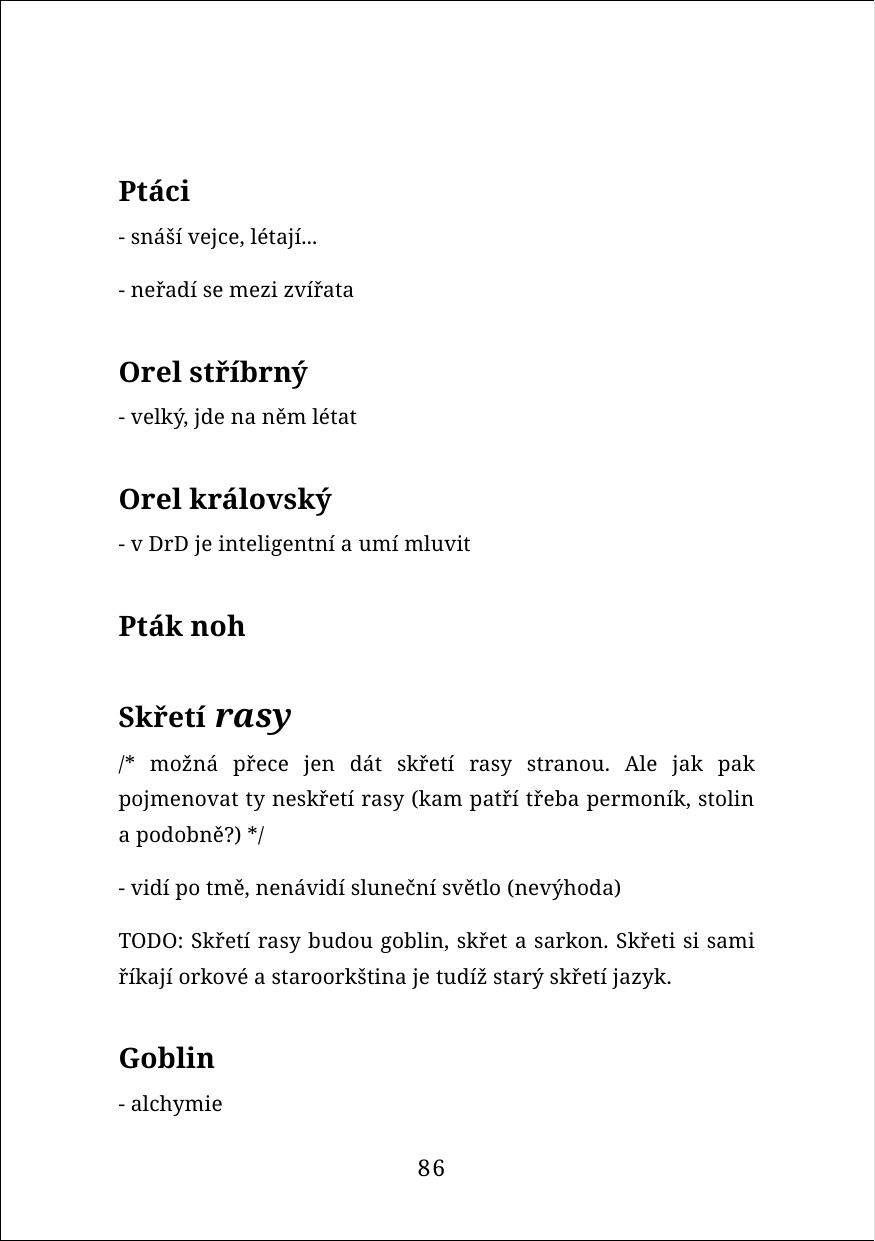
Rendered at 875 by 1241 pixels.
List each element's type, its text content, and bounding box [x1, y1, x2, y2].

text /* možná přece jen dát skřetí rasy stranou. Ale jak pak pojmenovat ty neskřetí rasy (kam patří třeba permoník, stolin a podobně?) */ [118, 749, 756, 848]
text - v DrD je inteligentní a umí mluvit [118, 529, 756, 557]
subtitle Pták noh [118, 606, 756, 644]
text - vidí po tmě, nenávidí sluneční světlo (nevýhoda) [118, 873, 756, 901]
text - velký, jde na něm létat [118, 402, 756, 431]
subtitle Ptáci [118, 172, 756, 210]
subtitle Orel královský [118, 479, 756, 517]
text TODO: Skřetí rasy budou goblin, skřet a sarkon. Skřeti si sami říkají orkové a staroorkština je tudíž starý skřetí jazyk. [118, 926, 756, 990]
text - neřadí se mezi zvířata [118, 275, 756, 303]
text - alchymie [118, 1089, 756, 1117]
subtitle Goblin [118, 1039, 756, 1077]
text - snáší vejce, létají... [118, 222, 756, 250]
subtitle Orel stříbrný [118, 352, 756, 390]
subtitle Skřetí rasy [118, 692, 756, 737]
